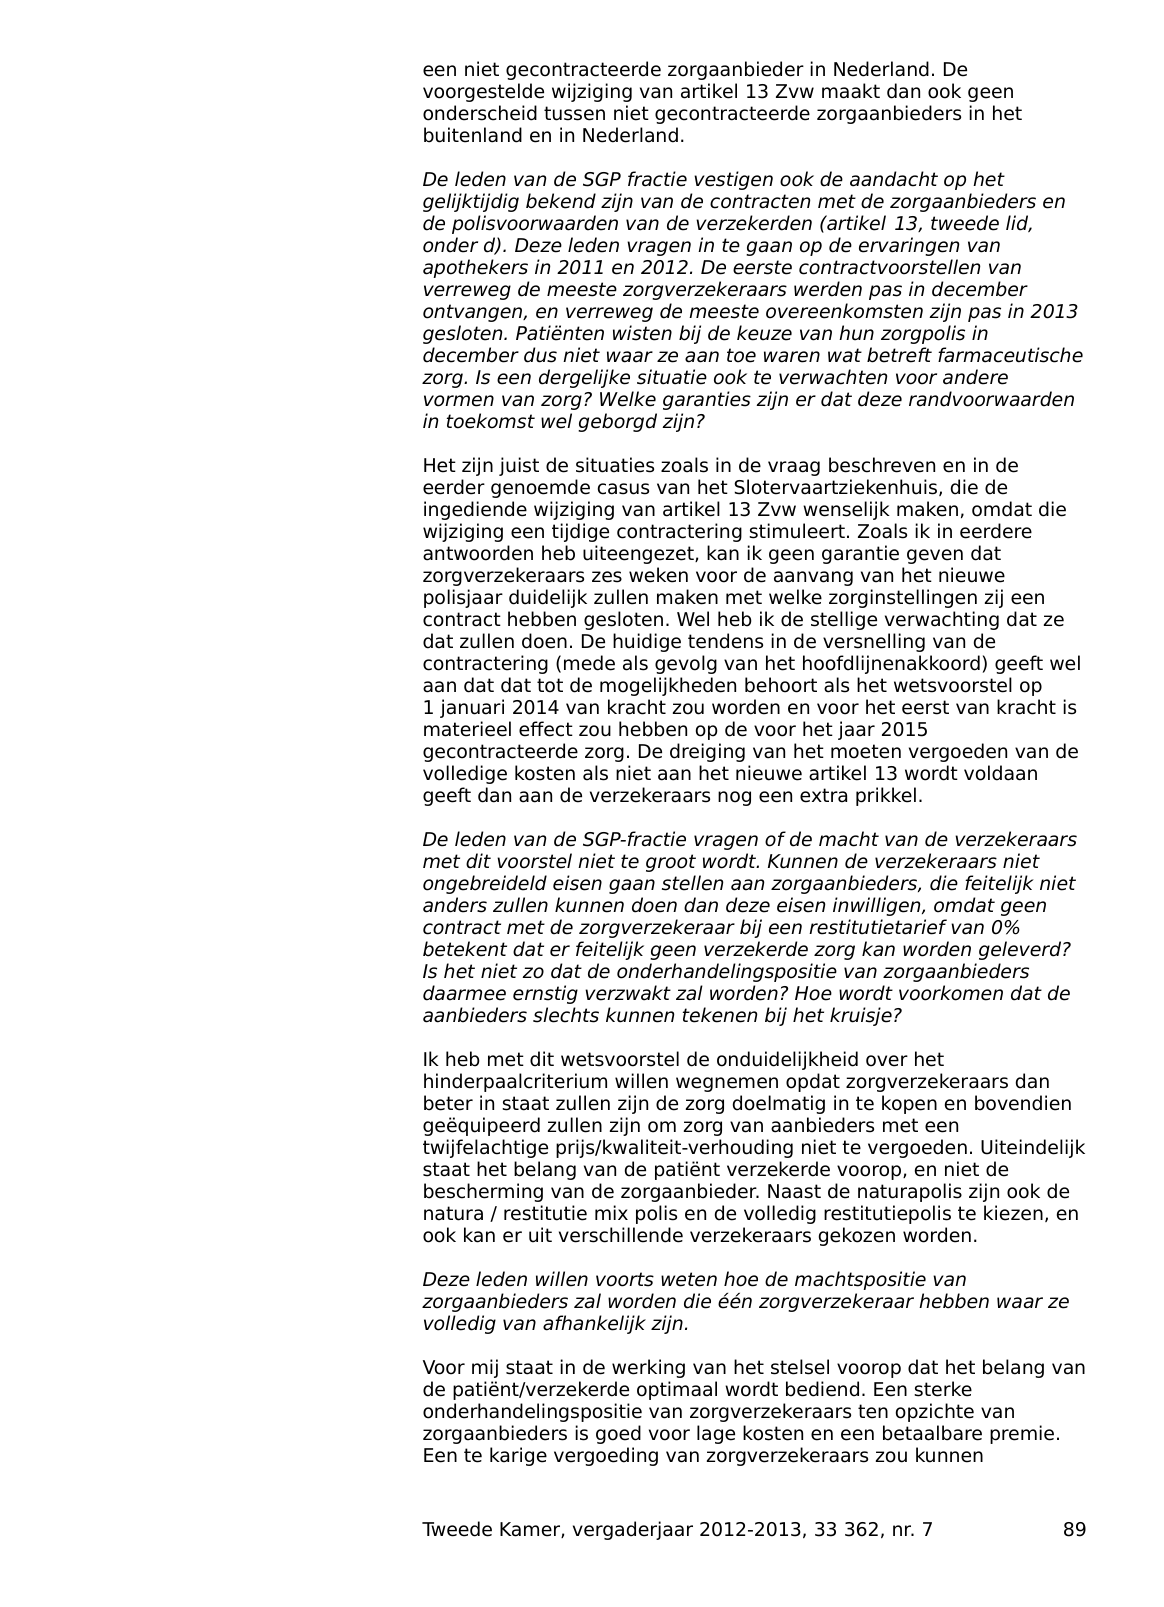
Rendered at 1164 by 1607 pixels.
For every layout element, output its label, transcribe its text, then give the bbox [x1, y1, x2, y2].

text Voor mij staat in de werking van het stelsel voorop dat het belang van de patiënt/verzekerde optimaal wordt bediend. Een sterke onderhandelingspositie van zorgverzekeraars ten opzichte van zorgaanbieders is goed voor lage kosten en een betaalbare premie. Een te karige vergoeding van zorgverzekeraars zou kunnen [422, 1357, 1087, 1467]
text De leden van de SGP-fractie vragen of de macht van de verzekeraars met dit voorstel niet te groot wordt. Kunnen de verzekeraars niet ongebreideld eisen gaan stellen aan zorgaanbieders, die feitelijk niet anders zullen kunnen doen dan deze eisen inwilligen, omdat geen contract met de zorgverzekeraar bij een restitutietarief van 0% betekent dat er feitelijk geen verzekerde zorg kan worden geleverd? Is het niet zo dat de onderhandelingspositie van zorgaanbieders daarmee ernstig verzwakt zal worden? Hoe wordt voorkomen dat de aanbieders slechts kunnen tekenen bij het kruisje? [422, 829, 1087, 1027]
text een niet gecontracteerde zorgaanbieder in Nederland. De voorgestelde wijziging van artikel 13 Zvw maakt dan ook geen onderscheid tussen niet gecontracteerde zorgaanbieders in het buitenland en in Nederland. [422, 59, 1087, 147]
text Ik heb met dit wetsvoorstel de onduidelijkheid over het hinderpaalcriterium willen wegnemen opdat zorgverzekeraars dan beter in staat zullen zijn de zorg doelmatig in te kopen en bovendien geëquipeerd zullen zijn om zorg van aanbieders met een twijfelachtige prijs/kwaliteit-verhouding niet te vergoeden. Uiteindelijk staat het belang van de patiënt verzekerde voorop, en niet de bescherming van de zorgaanbieder. Naast de naturapolis zijn ook de natura / restitutie mix polis en de volledig restitutiepolis te kiezen, en ook kan er uit verschillende verzekeraars gekozen worden. [422, 1049, 1087, 1247]
text De leden van de SGP fractie vestigen ook de aandacht op het gelijktijdig bekend zijn van de contracten met de zorgaanbieders en de polisvoorwaarden van de verzekerden (artikel 13, tweede lid, onder d). Deze leden vragen in te gaan op de ervaringen van apothekers in 2011 en 2012. De eerste contractvoorstellen van verreweg de meeste zorgverzekeraars werden pas in december ontvangen, en verreweg de meeste overeenkomsten zijn pas in 2013 gesloten. Patiënten wisten bij de keuze van hun zorgpolis in december dus niet waar ze aan toe waren wat betreft farmaceutische zorg. Is een dergelijke situatie ook te verwachten voor andere vormen van zorg? Welke garanties zijn er dat deze randvoorwaarden in toekomst wel geborgd zijn? [422, 169, 1087, 433]
text Het zijn juist de situaties zoals in de vraag beschreven en in de eerder genoemde casus van het Slotervaartziekenhuis, die de ingediende wijziging van artikel 13 Zvw wenselijk maken, omdat die wijziging een tijdige contractering stimuleert. Zoals ik in eerdere antwoorden heb uiteengezet, kan ik geen garantie geven dat zorgverzekeraars zes weken voor de aanvang van het nieuwe polisjaar duidelijk zullen maken met welke zorginstellingen zij een contract hebben gesloten. Wel heb ik de stellige verwachting dat ze dat zullen doen. De huidige tendens in de versnelling van de contractering (mede als gevolg van het hoofdlijnenakkoord) geeft wel aan dat dat tot de mogelijkheden behoort als het wetsvoorstel op 1 januari 2014 van kracht zou worden en voor het eerst van kracht is materieel effect zou hebben op de voor het jaar 2015 gecontracteerde zorg. De dreiging van het moeten vergoeden van de volledige kosten als niet aan het nieuwe artikel 13 wordt voldaan geeft dan aan de verzekeraars nog een extra prikkel. [422, 455, 1087, 807]
text Deze leden willen voorts weten hoe de machtspositie van zorgaanbieders zal worden die één zorgverzekeraar hebben waar ze volledig van afhankelijk zijn. [422, 1269, 1087, 1335]
